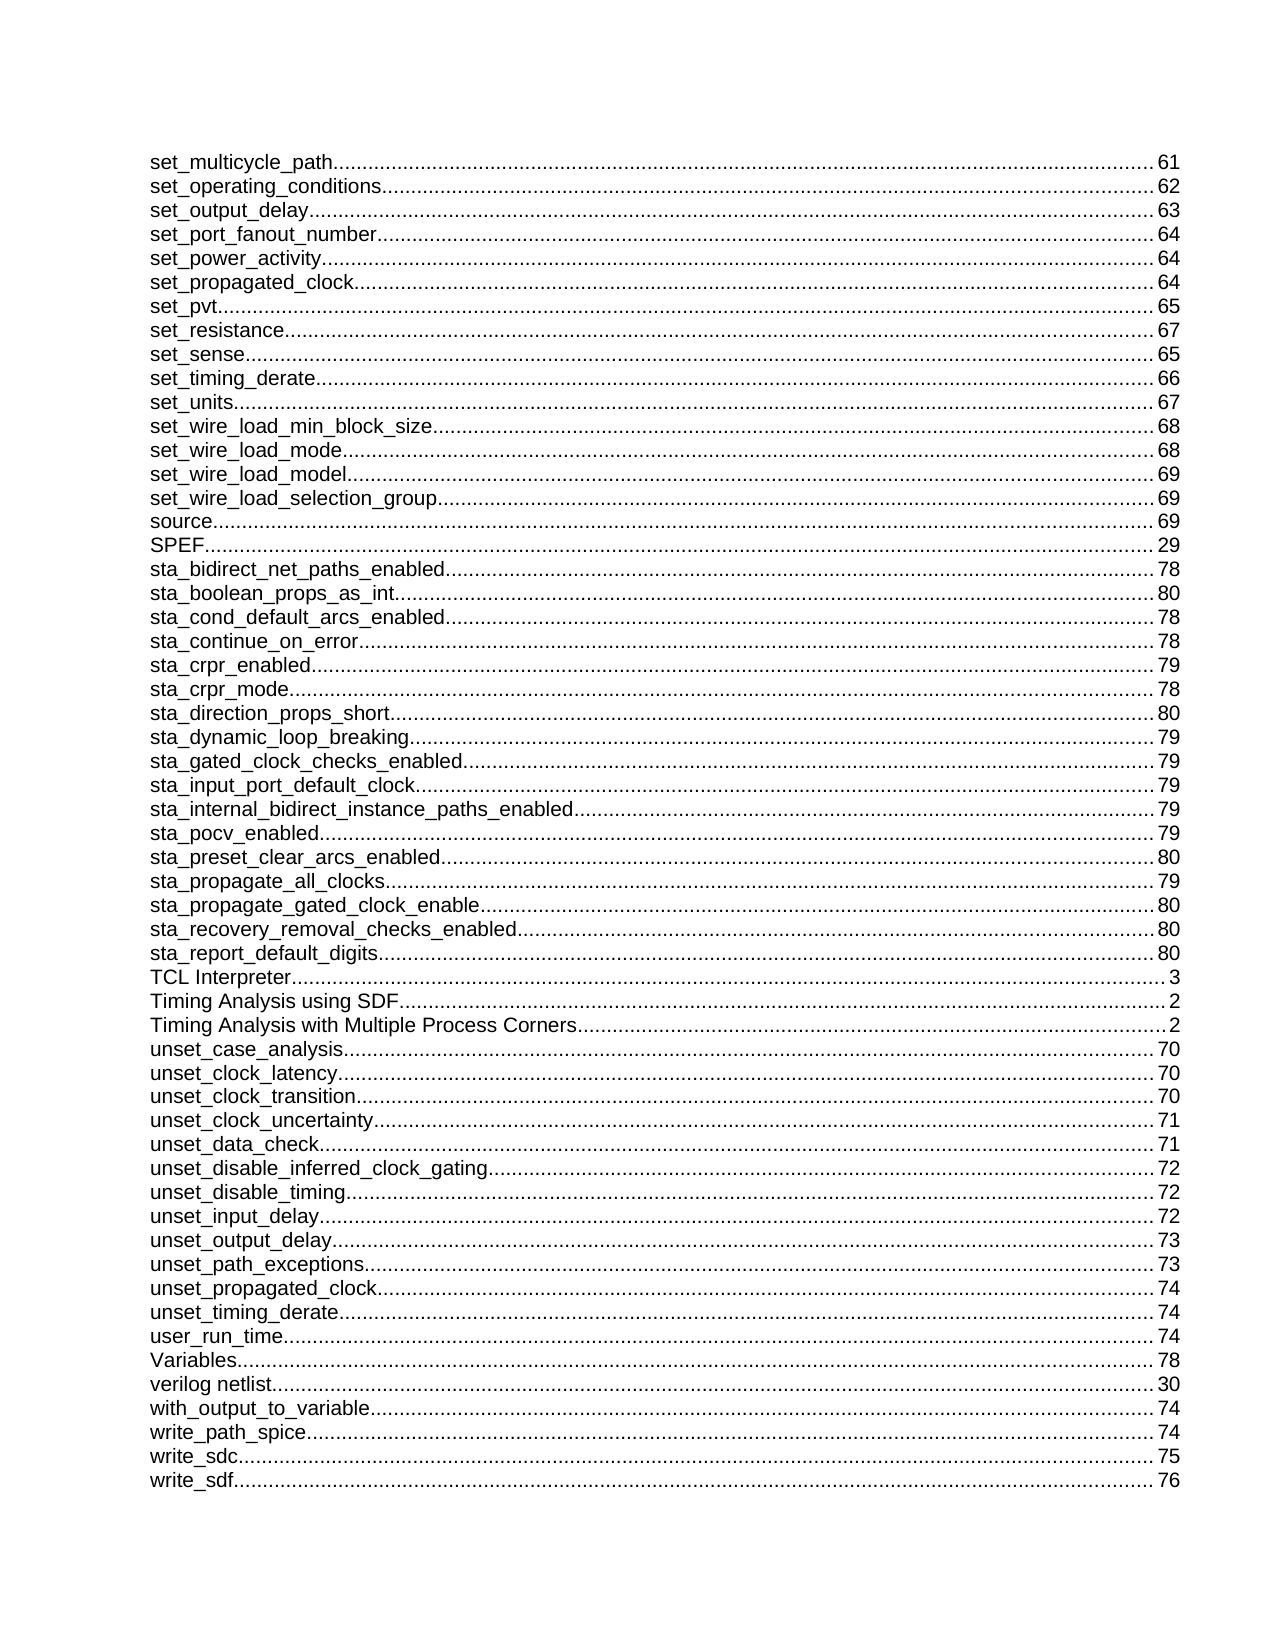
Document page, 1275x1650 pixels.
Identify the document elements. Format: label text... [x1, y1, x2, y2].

text unset_input_delay 72 [150, 1204, 1180, 1228]
text set_sense 65 [150, 342, 1180, 366]
text sta_internal_bidirect_instance_paths_enabled 79 [150, 797, 1180, 821]
text unset_timing_derate 74 [150, 1300, 1180, 1324]
text sta_propagate_gated_clock_enable 80 [150, 893, 1180, 917]
text sta_dynamic_loop_breaking 79 [150, 725, 1180, 749]
text unset_output_delay 73 [150, 1228, 1180, 1252]
text unset_data_check 71 [150, 1132, 1180, 1156]
text sta_report_default_digits 80 [150, 941, 1180, 964]
text Variables 78 [150, 1348, 1180, 1372]
text sta_boolean_props_as_int 80 [150, 581, 1180, 605]
text set_wire_load_model 69 [150, 461, 1180, 485]
text TCL Interpreter 3 [150, 964, 1180, 988]
text sta_crpr_mode 78 [150, 677, 1180, 701]
text set_resistance 67 [150, 318, 1180, 342]
text Timing Analysis with Multiple Process Corners 2 [150, 1012, 1180, 1036]
text set_propagated_clock 64 [150, 270, 1180, 294]
text Timing Analysis using SDF 2 [150, 988, 1180, 1012]
text verilog netlist 30 [150, 1372, 1180, 1396]
text set_wire_load_selection_group 69 [150, 485, 1180, 509]
text set_units 67 [150, 389, 1180, 413]
text sta_direction_props_short 80 [150, 701, 1180, 725]
text sta_continue_on_error 78 [150, 629, 1180, 653]
text sta_gated_clock_checks_enabled 79 [150, 749, 1180, 773]
text set_wire_load_mode 68 [150, 437, 1180, 461]
text unset_disable_timing 72 [150, 1180, 1180, 1204]
text sta_crpr_enabled 79 [150, 653, 1180, 677]
text set_port_fanout_number 64 [150, 222, 1180, 246]
text unset_clock_uncertainty 71 [150, 1108, 1180, 1132]
text set_wire_load_min_block_size 68 [150, 413, 1180, 437]
text unset_clock_transition 70 [150, 1084, 1180, 1108]
text sta_pocv_enabled 79 [150, 821, 1180, 845]
text sta_bidirect_net_paths_enabled 78 [150, 557, 1180, 581]
text unset_propagated_clock 74 [150, 1276, 1180, 1300]
text set_pvt 65 [150, 294, 1180, 318]
text unset_path_exceptions 73 [150, 1252, 1180, 1276]
text SPEF 29 [150, 533, 1180, 557]
text set_multicycle_path 61 [150, 150, 1180, 174]
text user_run_time 74 [150, 1324, 1180, 1348]
text sta_cond_default_arcs_enabled 78 [150, 605, 1180, 629]
text sta_input_port_default_clock 79 [150, 773, 1180, 797]
text unset_disable_inferred_clock_gating 72 [150, 1156, 1180, 1180]
text set_output_delay 63 [150, 198, 1180, 222]
text write_path_spice 74 [150, 1420, 1180, 1444]
text write_sdf 76 [150, 1468, 1180, 1492]
text unset_case_analysis 70 [150, 1036, 1180, 1060]
text set_power_activity 64 [150, 246, 1180, 270]
text sta_recovery_removal_checks_enabled 80 [150, 917, 1180, 941]
text with_output_to_variable 74 [150, 1396, 1180, 1420]
text set_timing_derate 66 [150, 366, 1180, 389]
text sta_propagate_all_clocks 79 [150, 869, 1180, 893]
text unset_clock_latency 70 [150, 1060, 1180, 1084]
text set_operating_conditions 62 [150, 174, 1180, 198]
text source 69 [150, 509, 1180, 533]
text write_sdc 75 [150, 1444, 1180, 1468]
text sta_preset_clear_arcs_enabled 80 [150, 845, 1180, 869]
